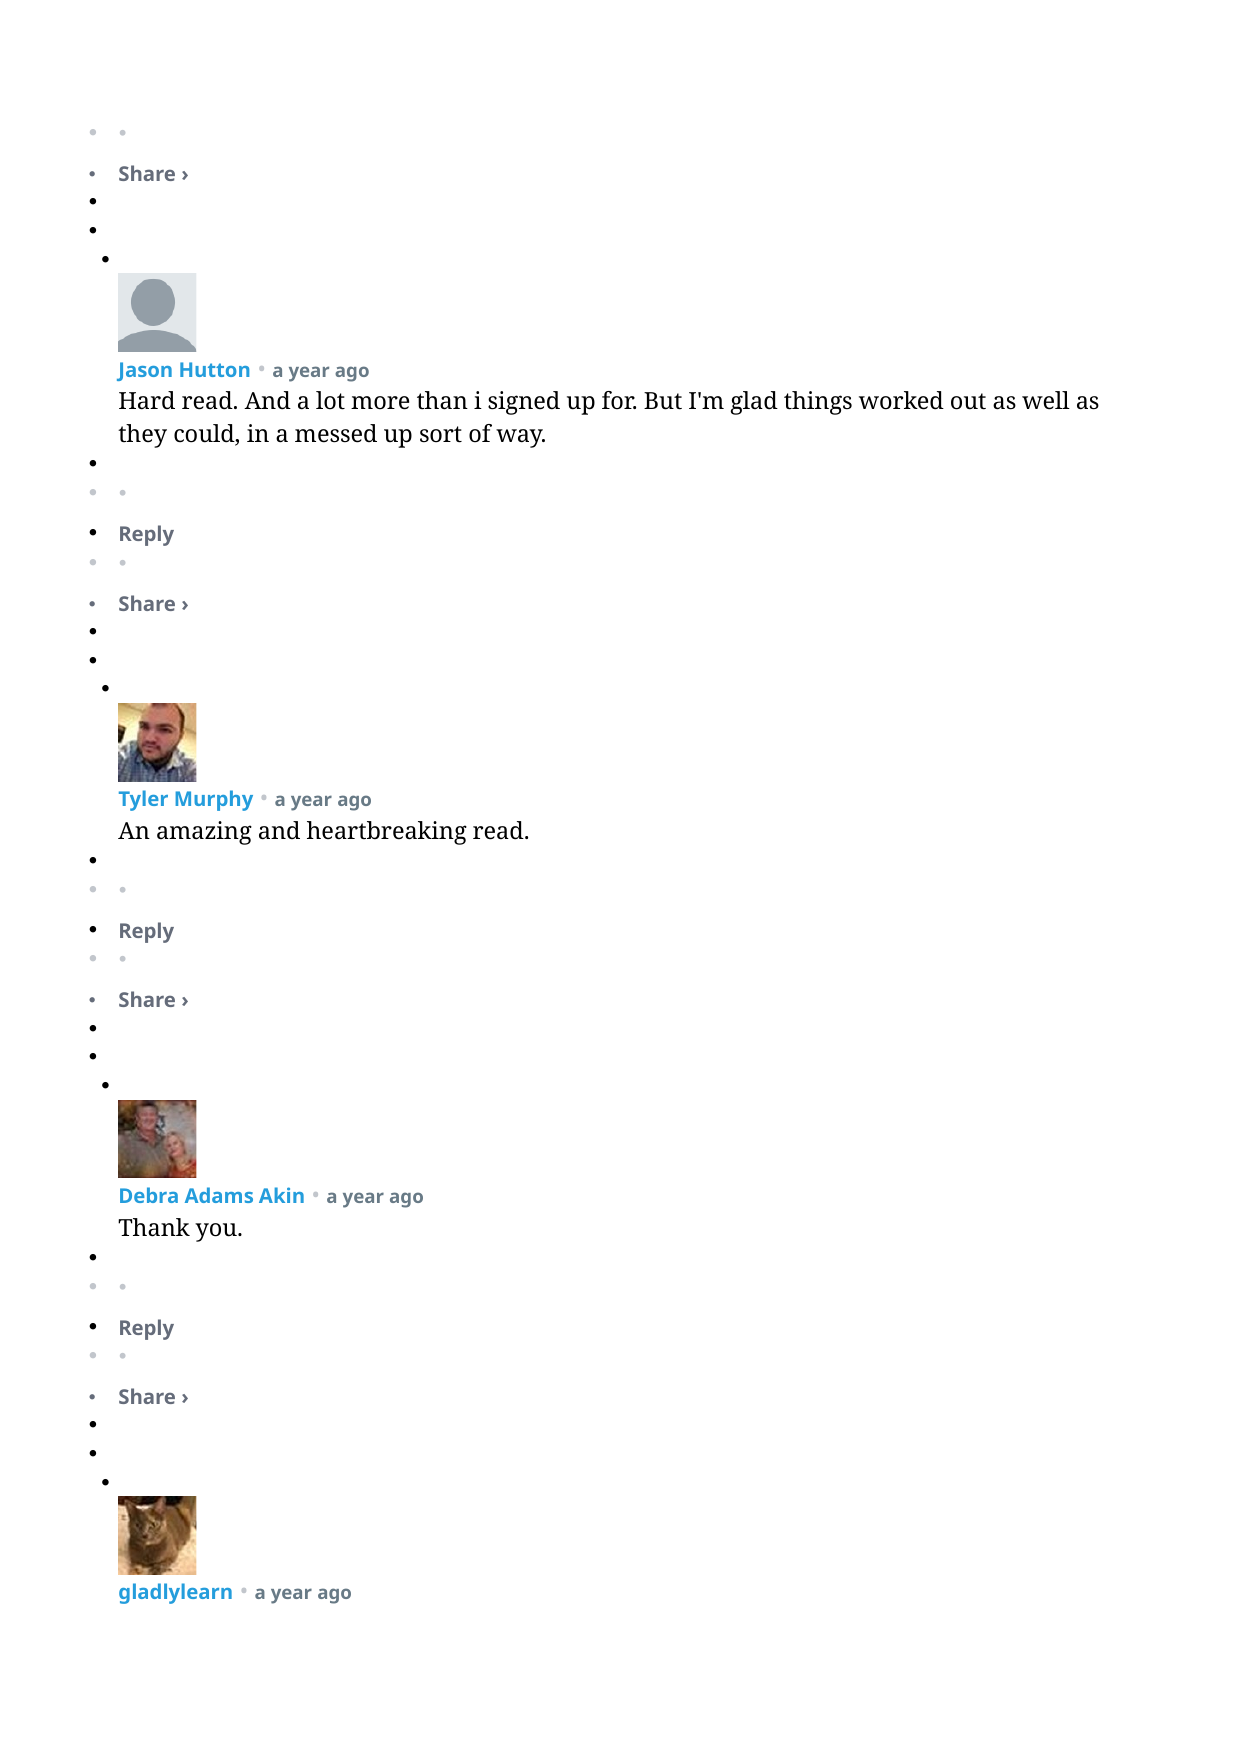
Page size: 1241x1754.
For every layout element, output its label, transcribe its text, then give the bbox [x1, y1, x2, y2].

picture [118, 703, 197, 782]
list Reply [118, 520, 1111, 548]
list Share › [118, 160, 1122, 187]
list Debra Adams Akin • a year ago [118, 1178, 1122, 1210]
list • [118, 1272, 1111, 1300]
list Tyler Murphy • a year ago [118, 781, 1122, 813]
list Share › [118, 589, 1122, 617]
list • [118, 1341, 1111, 1370]
list • [118, 944, 1111, 973]
list • [118, 478, 1111, 507]
list Hard read. And a lot more than i signed up for. But I'm glad things worked out as well as they could, in a messed up sort of way. [118, 384, 1122, 449]
list An amazing and heartbreaking read. [118, 813, 1122, 846]
list • [118, 118, 1111, 147]
list Jason Hutton • a year ago [118, 352, 1122, 384]
list Thank you. [118, 1210, 1122, 1243]
picture [118, 1100, 197, 1178]
picture [118, 1496, 197, 1575]
list Reply [118, 1313, 1111, 1341]
list gladlylearn • a year ago [118, 1575, 1122, 1607]
list Share › [118, 1383, 1122, 1410]
list • [118, 548, 1111, 576]
list • [118, 875, 1111, 904]
list Share › [118, 986, 1122, 1014]
list Reply [118, 917, 1111, 944]
picture [118, 273, 197, 352]
